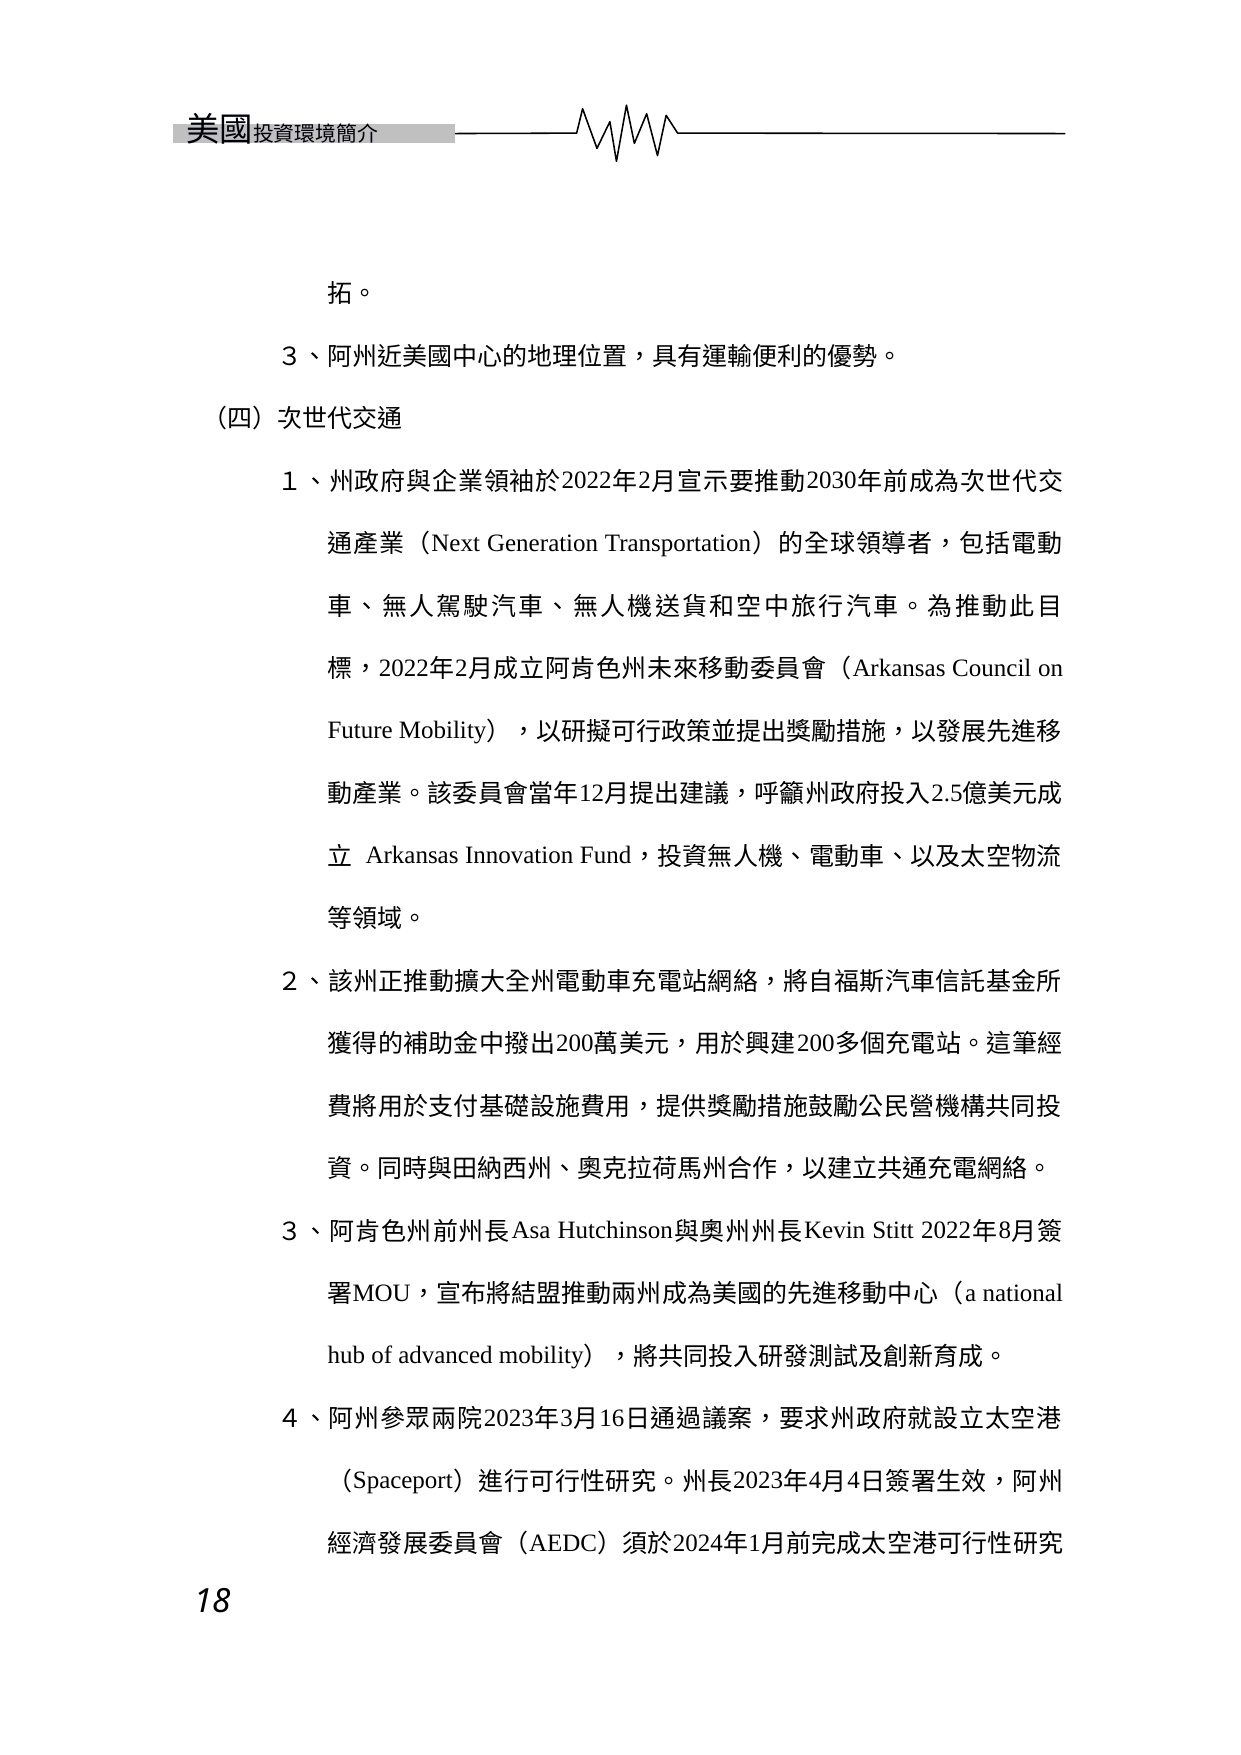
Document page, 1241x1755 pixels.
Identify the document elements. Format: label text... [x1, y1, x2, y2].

text ４、阿州參眾兩院2023年3月16日通過議案，要求州政府就設立太空港（Spaceport）進行可行性研究。州長2023年4月4日簽署生效，阿州經濟發展委員會（AEDC）須於2024年1月前完成太空港可行性研究 [277, 1375, 1063, 1563]
text ２、該州正推動擴大全州電動車充電站網絡，將自福斯汽車信託基金所獲得的補助金中撥出200萬美元，用於興建200多個充電站。這筆經費將用於支付基礎設施費用，提供獎勵措施鼓勵公民營機構共同投資。同時與田納西州、奧克拉荷馬州合作，以建立共通充電網絡。 [277, 938, 1063, 1188]
text （四）次世代交通 [202, 375, 1063, 438]
text ３、阿肯色州前州長Asa Hutchinson與奧州州長Kevin Stitt 2022年8月簽署MOU，宣布將結盟推動兩州成為美國的先進移動中心（a national hub of advanced mobility），將共同投入研發測試及創新育成。 [277, 1188, 1063, 1375]
text 拓。 [277, 250, 1063, 313]
text １、州政府與企業領袖於2022年2月宣示要推動2030年前成為次世代交通產業（Next Generation Transportation）的全球領導者，包括電動車、無人駕駛汽車、無人機送貨和空中旅行汽車。為推動此目標，2022年2月成立阿肯色州未來移動委員會（Arkansas Council on Future Mobility），以研擬可行政策並提出獎勵措施，以發展先進移動產業。該委員會當年12月提出建議，呼籲州政府投入2.5億美元成立 Arkansas Innovation Fund，投資無人機、電動車、以及太空物流等領域。 [277, 438, 1063, 938]
text ３、阿州近美國中心的地理位置，具有運輸便利的優勢。 [277, 313, 1063, 375]
